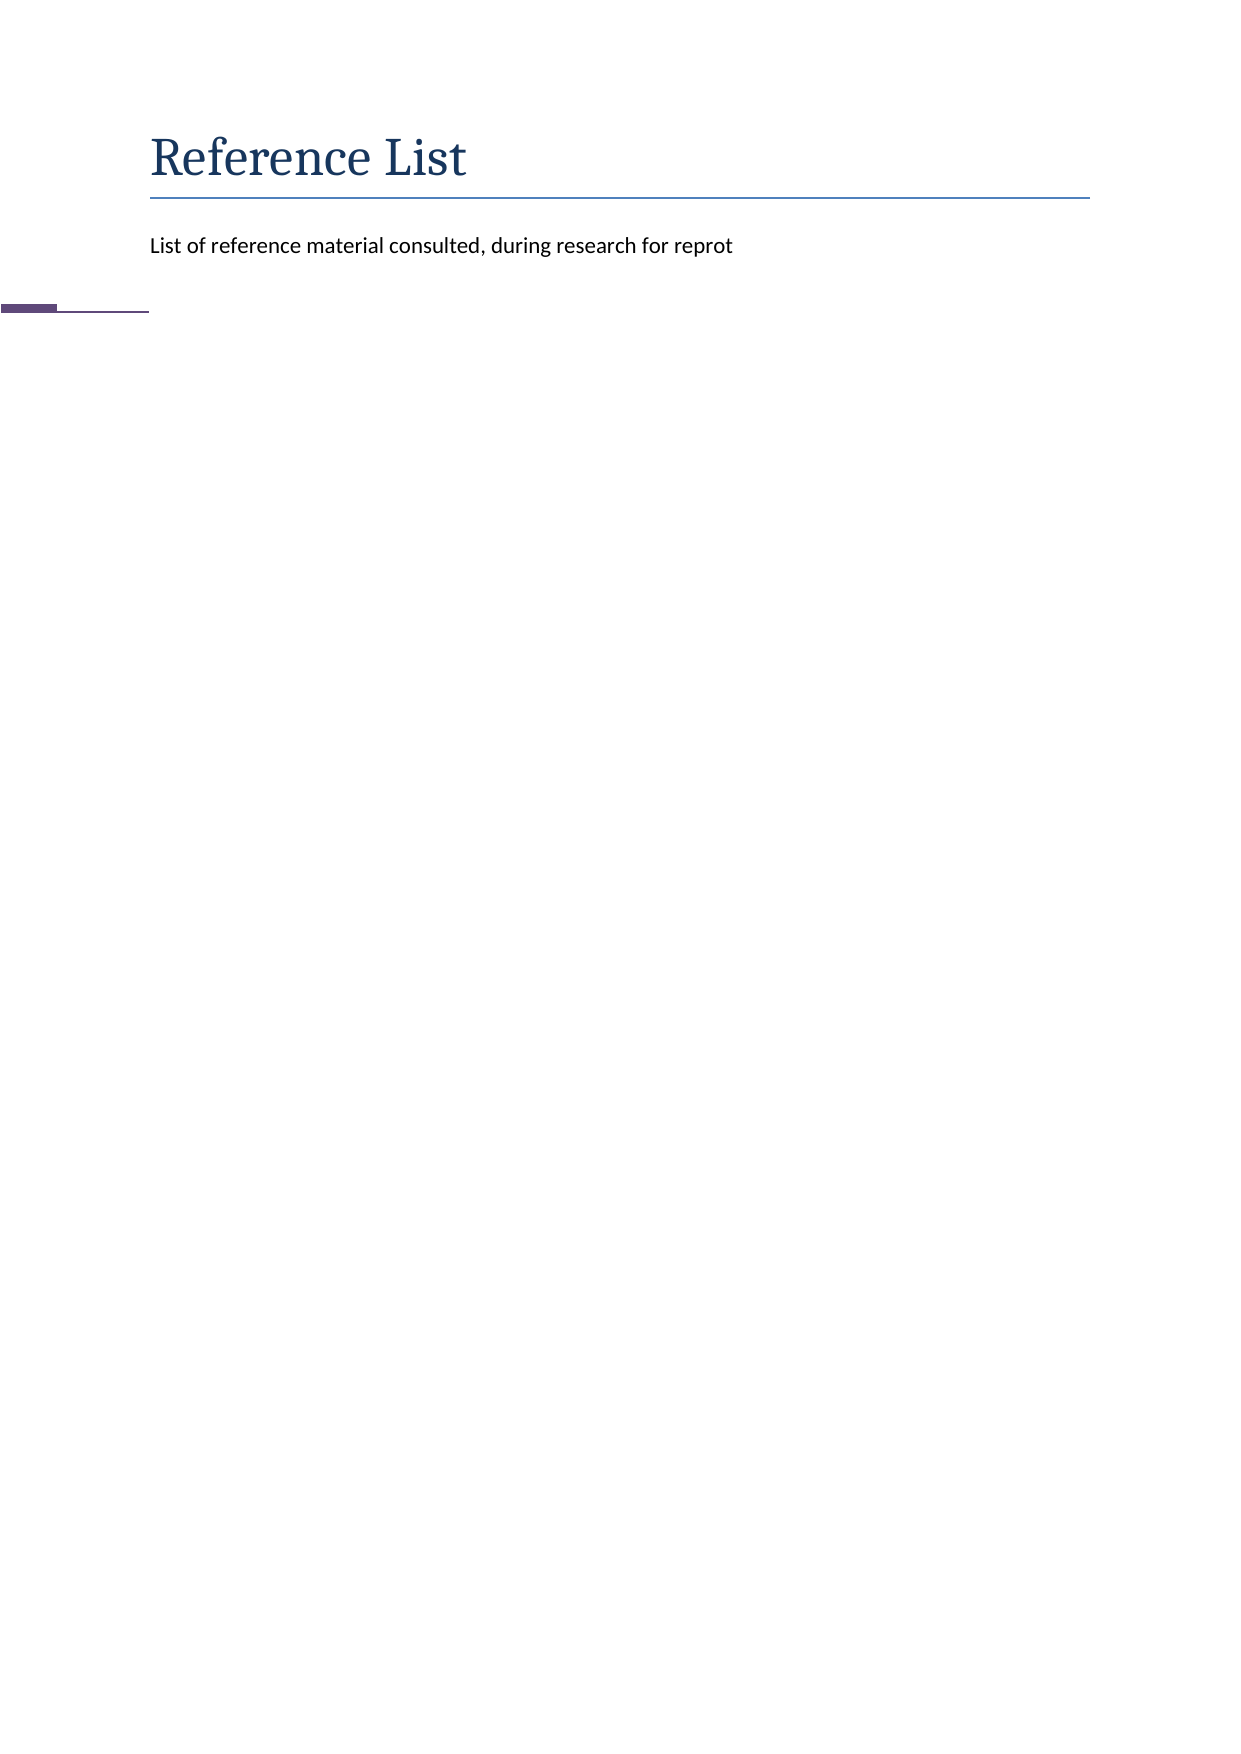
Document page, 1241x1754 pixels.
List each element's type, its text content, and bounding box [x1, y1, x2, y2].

text List of reference material consulted, during research for reprot [150, 231, 1090, 259]
title Reference List [150, 127, 1090, 197]
